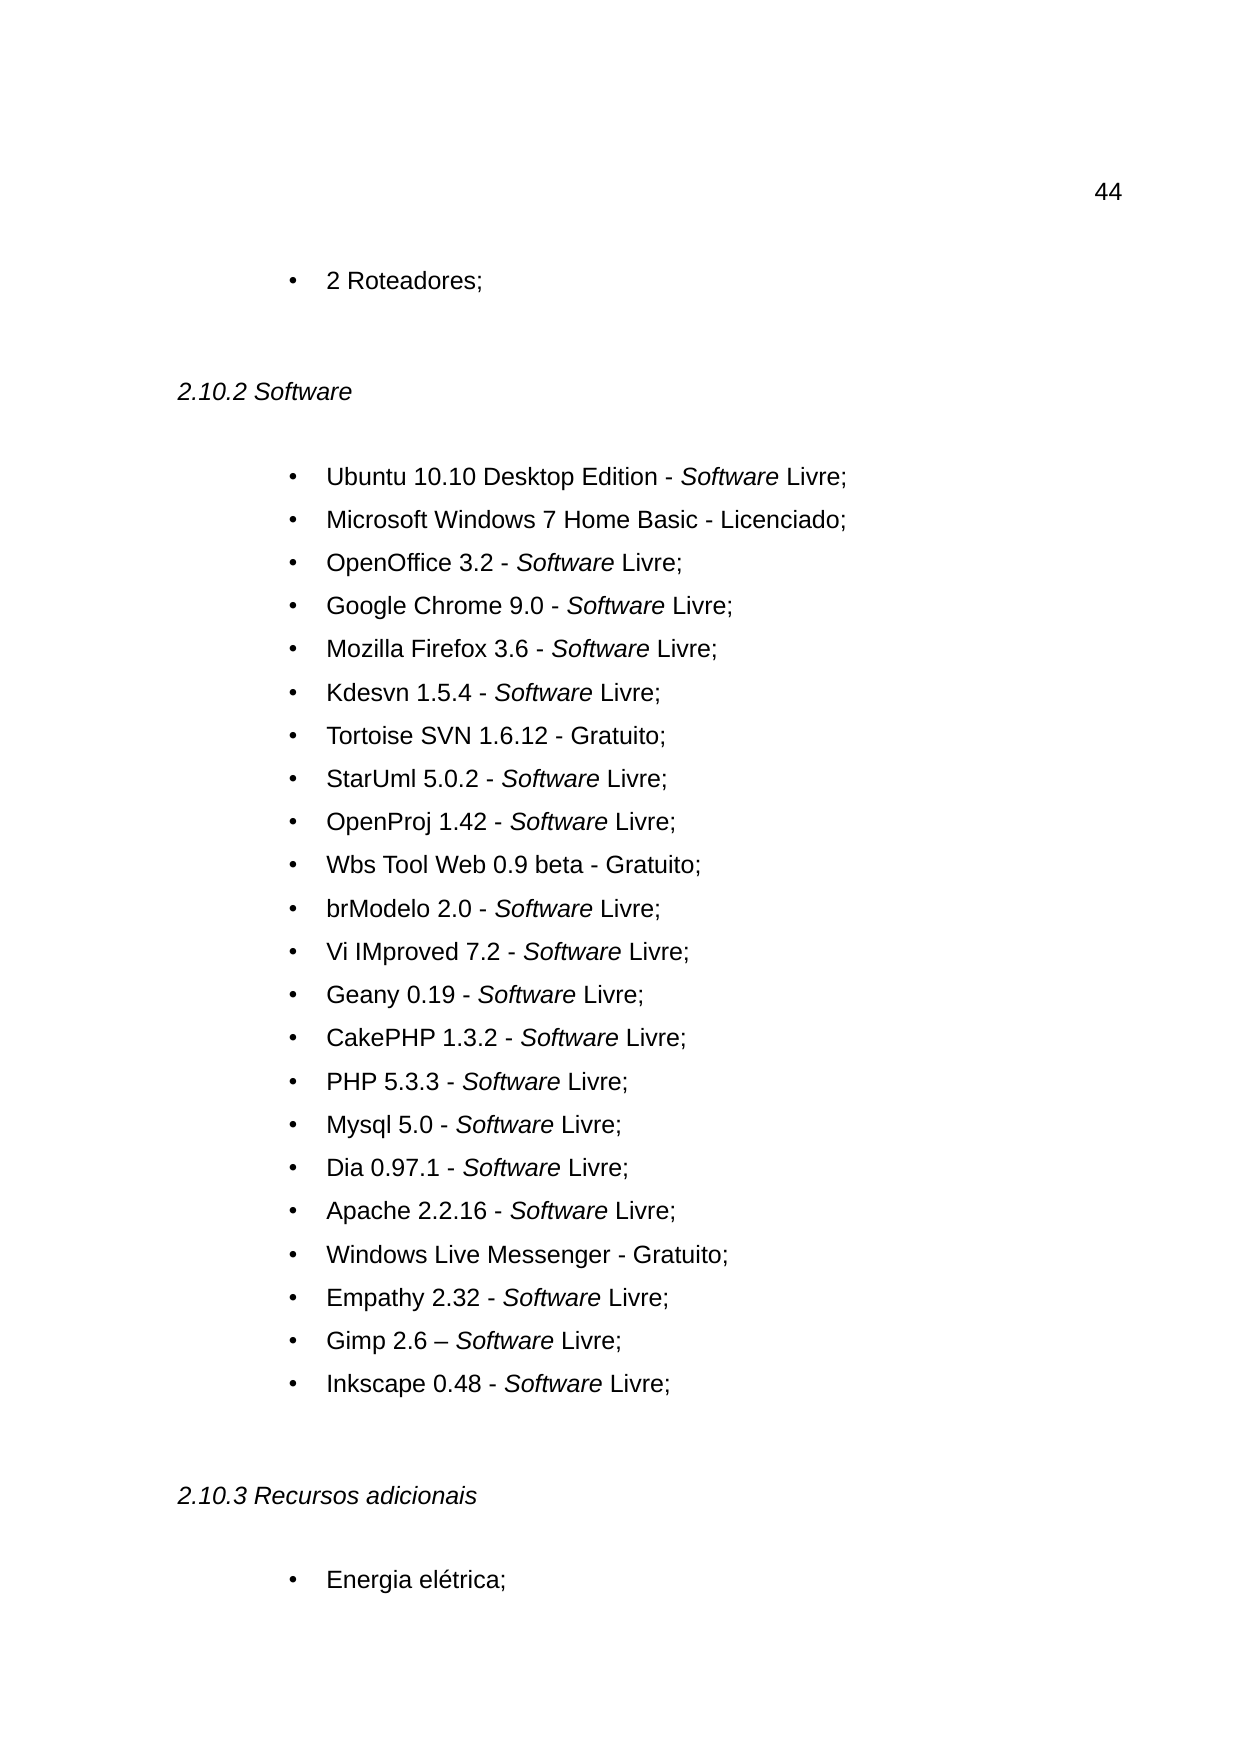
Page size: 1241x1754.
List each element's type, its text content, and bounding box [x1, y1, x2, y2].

list OpenProj 1.42 - Software Livre; [288, 807, 1122, 836]
list OpenOffice 3.2 - Software Livre; [288, 548, 1122, 577]
list Mysql 5.0 - Software Livre; [288, 1110, 1122, 1139]
list Vi IMproved 7.2 - Software Livre; [288, 937, 1122, 966]
list Dia 0.97.1 - Software Livre; [288, 1153, 1122, 1182]
subtitle 2.10.2 Software [177, 377, 1122, 406]
list Microsoft Windows 7 Home Basic - Licenciado; [288, 505, 1122, 533]
list Inkscape 0.48 - Software Livre; [288, 1369, 1122, 1398]
list brModelo 2.0 - Software Livre; [288, 894, 1122, 923]
list Empathy 2.32 - Software Livre; [288, 1283, 1122, 1312]
list Energia elétrica; [288, 1565, 1122, 1594]
list Ubuntu 10.10 Desktop Edition - Software Livre; [288, 461, 1122, 490]
subtitle 2.10.3 Recursos adicionais [177, 1481, 1122, 1509]
list PHP 5.3.3 - Software Livre; [288, 1067, 1122, 1096]
list Windows Live Messenger - Gratuito; [288, 1239, 1122, 1268]
list CakePHP 1.3.2 - Software Livre; [288, 1023, 1122, 1052]
list Mozilla Firefox 3.6 - Software Livre; [288, 634, 1122, 663]
list Gimp 2.6 – Software Livre; [288, 1326, 1122, 1355]
list Geany 0.19 - Software Livre; [288, 980, 1122, 1009]
list Tortoise SVN 1.6.12 - Gratuito; [288, 721, 1122, 750]
list Google Chrome 9.0 - Software Livre; [288, 591, 1122, 620]
list StarUml 5.0.2 - Software Livre; [288, 764, 1122, 793]
list Wbs Tool Web 0.9 beta - Gratuito; [288, 851, 1122, 879]
list Apache 2.2.16 - Software Livre; [288, 1196, 1122, 1225]
list 2 Roteadores; [288, 266, 1122, 294]
list Kdesvn 1.5.4 - Software Livre; [288, 678, 1122, 706]
